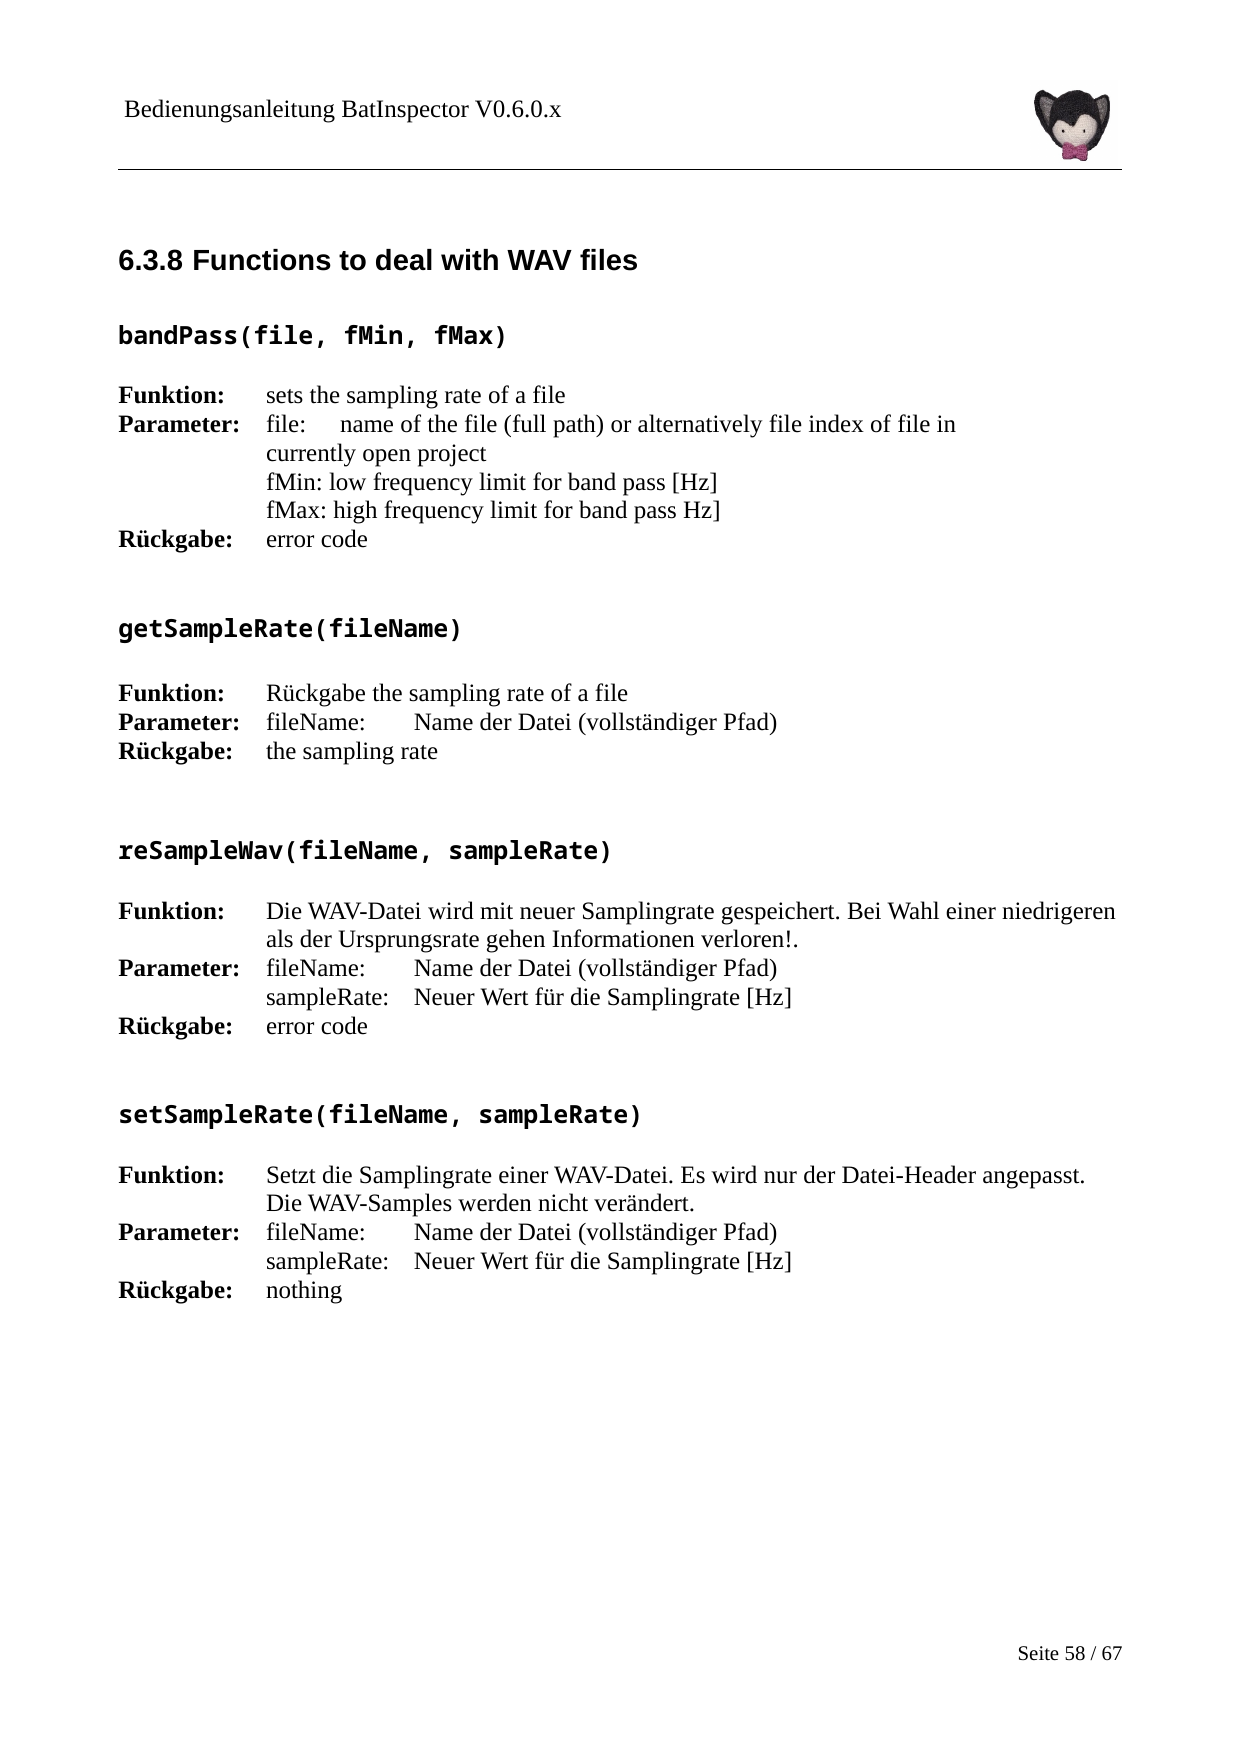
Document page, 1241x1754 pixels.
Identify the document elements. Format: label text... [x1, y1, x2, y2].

text Parameter: fileName: Name der Datei (vollständiger Pfad) sampleRate: Neuer Wert für die Samplingrate [Hz] [118, 953, 1122, 1011]
text bandPass(file, fMin, fMax) [118, 318, 1122, 352]
text Parameter: fileName: Name der Datei (vollständiger Pfad) sampleRate: Neuer Wert für die Samplingrate [Hz] [118, 1217, 1122, 1275]
picture [1030, 80, 1119, 169]
subtitle Functions to deal with WAV files [118, 243, 1122, 276]
text reSampleWav(fileName, sampleRate) [118, 833, 1122, 867]
text Funktion: sets the sampling rate of a file [118, 380, 1122, 409]
text Funktion: Die WAV-Datei wird mit neuer Samplingrate gespeichert. Bei Wahl einer niedrigeren als der Ursprungsrate gehen Informationen verloren!. [118, 896, 1122, 953]
text Rückgabe: error code [118, 1011, 1122, 1039]
text setSampleRate(fileName, sampleRate) [118, 1097, 1122, 1131]
text Funktion: Rückgabe the sampling rate of a file [118, 678, 1122, 707]
text Parameter: file: name of the file (full path) or alternatively file index of file in currently open project fMin: low frequency limit for band pass [Hz] fMax: high frequency limit for band pass Hz] [118, 409, 1122, 524]
text Rückgabe: error code [118, 524, 1122, 553]
text getSampleRate(fileName) [118, 610, 1122, 644]
text Funktion: Setzt die Samplingrate einer WAV-Datei. Es wird nur der Datei-Header angepasst. Die WAV-Samples werden nicht verändert. [118, 1160, 1122, 1217]
text Parameter: fileName: Name der Datei (vollständiger Pfad) Rückgabe: the sampling rate [118, 707, 1122, 765]
text Rückgabe: nothing [118, 1275, 1122, 1303]
